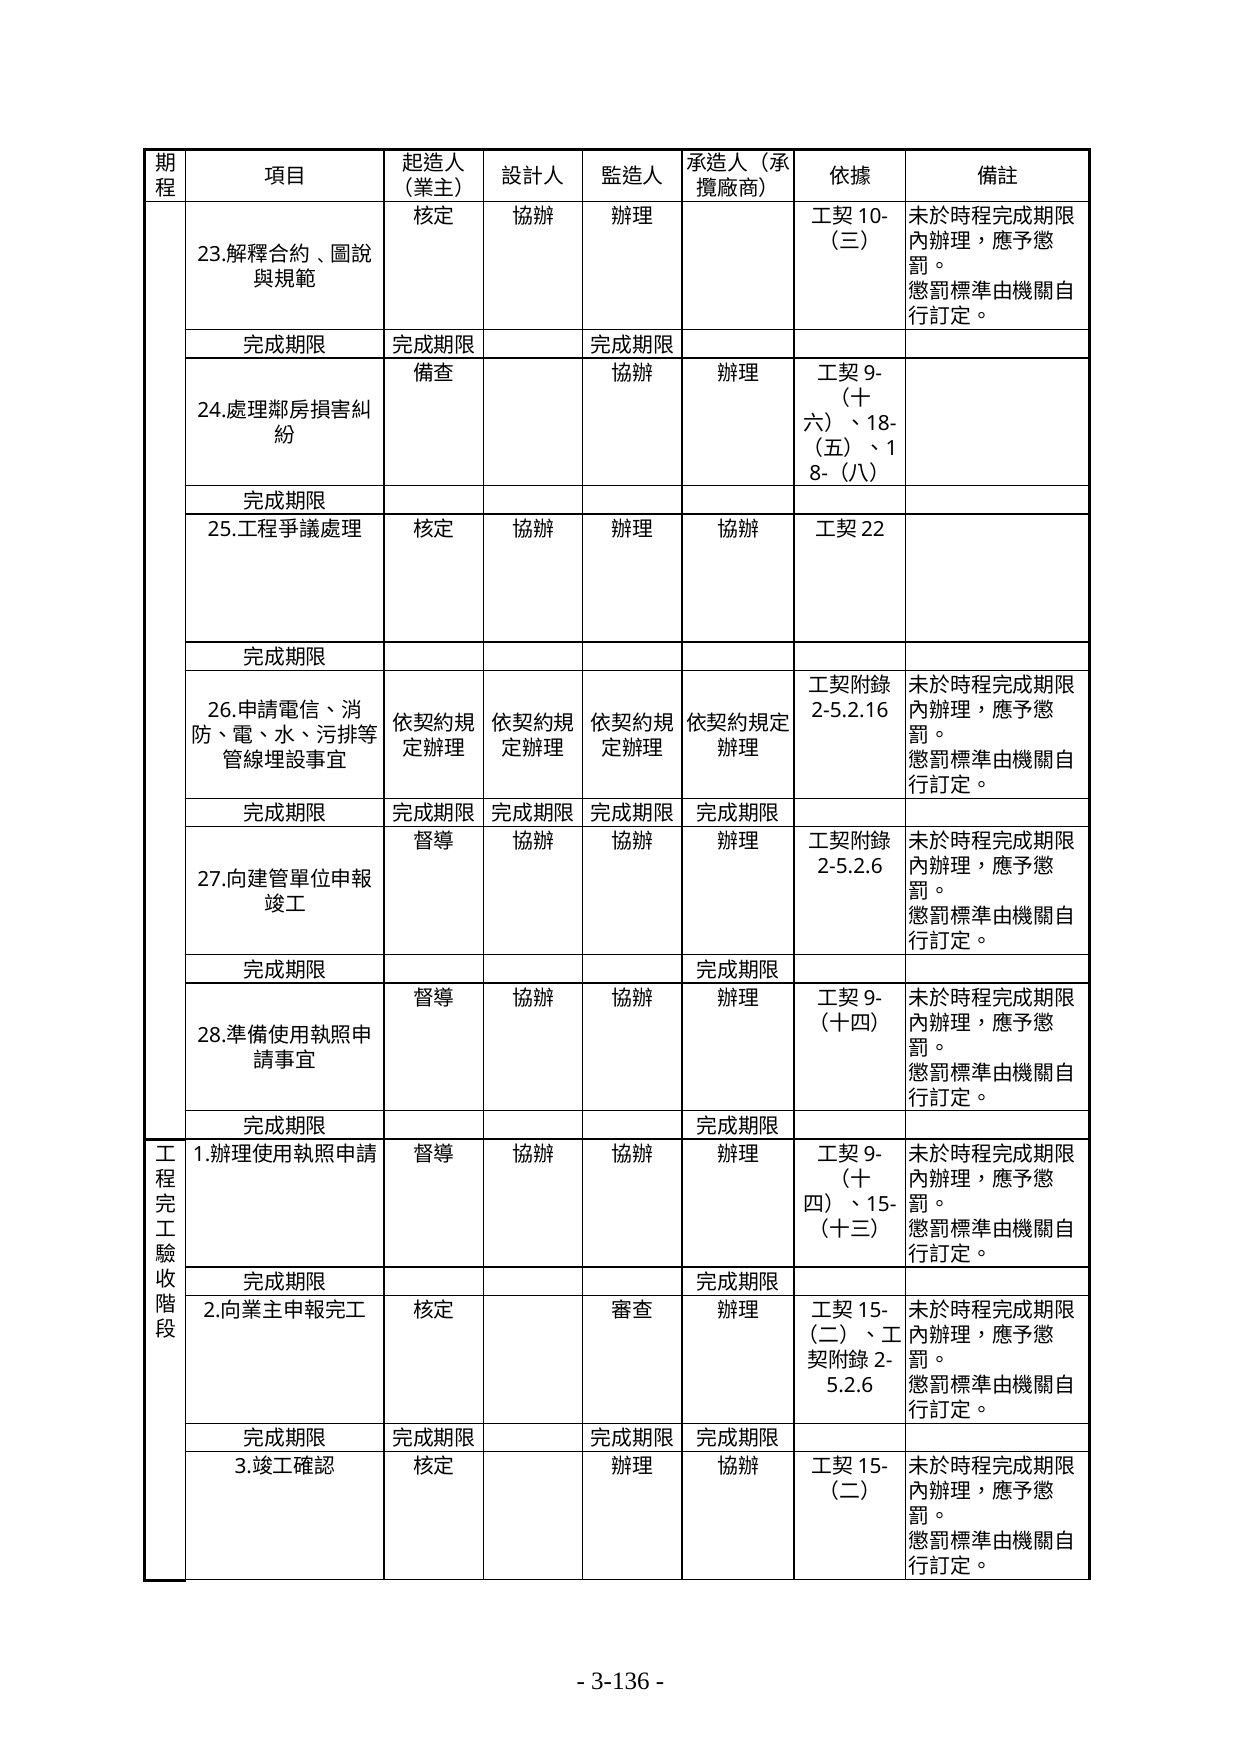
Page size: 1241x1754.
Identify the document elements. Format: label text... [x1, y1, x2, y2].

table_cell [484, 1268, 582, 1294]
table_cell 辦理 [683, 827, 793, 954]
table_cell 3.竣工確認 [186, 1452, 383, 1579]
table_cell 23.解釋合約﹑圖說與規範 [186, 202, 383, 329]
table_cell [795, 955, 905, 982]
table_cell 完成期限 [186, 1424, 383, 1451]
table_cell 完成期限 [186, 1268, 383, 1294]
table_cell [906, 515, 1088, 641]
table_cell 完成期限 [385, 1424, 483, 1451]
table_cell 完成期限 [186, 486, 383, 513]
table_cell [906, 1268, 1088, 1294]
table_cell 協辦 [683, 515, 793, 641]
table_cell [906, 486, 1088, 513]
table_cell [484, 1296, 582, 1423]
table_cell [583, 1111, 681, 1138]
table_header 項目 [186, 151, 383, 201]
table_cell [906, 330, 1088, 357]
table_cell 督導 [385, 827, 483, 954]
table_cell [484, 1424, 582, 1451]
table_cell 協辦 [583, 984, 681, 1110]
table_cell [683, 486, 793, 513]
table_cell [484, 1111, 582, 1138]
table_cell 27.向建管單位申報竣工 [186, 827, 383, 954]
table_cell [583, 955, 681, 982]
table_cell [906, 799, 1088, 826]
table_cell [906, 955, 1088, 982]
table_cell [583, 643, 681, 669]
table_cell 審查 [583, 1296, 681, 1423]
table_cell 協辦 [583, 827, 681, 954]
table_cell 完成期限 [683, 1424, 793, 1451]
table_cell [484, 359, 582, 485]
table_cell 督導 [385, 984, 483, 1110]
table_cell 未於時程完成期限內辦理，應予懲罰。 懲罰標準由機關自行訂定。 [906, 202, 1088, 329]
table_cell 完成期限 [583, 1424, 681, 1451]
table_header 監造人 [583, 151, 681, 201]
table_cell 協辦 [484, 984, 582, 1110]
table_cell 依契約規定辦理 [583, 671, 681, 798]
table_cell 協辦 [484, 827, 582, 954]
table_cell [484, 955, 582, 982]
table_cell 28.準備使用執照申請事宜 [186, 984, 383, 1110]
table_cell 核定 [385, 1296, 483, 1423]
table_cell 未於時程完成期限內辦理，應予懲罰。 懲罰標準由機關自行訂定。 [906, 1452, 1088, 1579]
table_cell 辦理 [583, 1452, 681, 1579]
table_header 依據 [795, 151, 905, 201]
table_cell [906, 1424, 1088, 1451]
table_cell 24.處理鄰房損害糾紛 [186, 359, 383, 485]
table_cell [906, 1111, 1088, 1138]
table_cell 工契附錄2-5.2.16 [795, 671, 905, 798]
table_cell 完成期限 [385, 799, 483, 826]
table_cell 1.辦理使用執照申請 [186, 1140, 383, 1266]
table_cell 協辦 [583, 1140, 681, 1266]
table_cell [484, 1452, 582, 1579]
table_cell [906, 643, 1088, 669]
table_cell 完成期限 [583, 799, 681, 826]
table_cell 依契約規定辦理 [484, 671, 582, 798]
table_cell 未於時程完成期限內辦理，應予懲罰。 懲罰標準由機關自行訂定。 [906, 827, 1088, 954]
table_cell 辦理 [683, 1296, 793, 1423]
table_cell [583, 1268, 681, 1294]
table_cell 協辦 [484, 202, 582, 329]
table_cell 完成期限 [186, 955, 383, 982]
table_cell 協辦 [484, 1140, 582, 1266]
table_cell [385, 1111, 483, 1138]
table_cell [484, 486, 582, 513]
table_header 設計人 [484, 151, 582, 201]
table_cell [683, 643, 793, 669]
table_cell [683, 330, 793, 357]
table_cell 核定 [385, 515, 483, 641]
table_cell 完成期限 [484, 799, 582, 826]
table_cell 辦理 [583, 202, 681, 329]
table_cell 工契9-（十四） [795, 984, 905, 1110]
table_cell 協辦 [683, 1452, 793, 1579]
table_cell 辦理 [683, 1140, 793, 1266]
table_cell 完成期限 [385, 330, 483, 357]
table_cell [795, 799, 905, 826]
table_cell 完成期限 [583, 330, 681, 357]
table_cell [795, 1268, 905, 1294]
table_cell [484, 330, 582, 357]
table_cell 2.向業主申報完工 [186, 1296, 383, 1423]
table_cell 協辦 [583, 359, 681, 485]
table_header 起造人（業主） [385, 151, 483, 201]
table_cell 未於時程完成期限內辦理，應予懲罰。 懲罰標準由機關自行訂定。 [906, 1296, 1088, 1423]
table_cell 工契10-（三） [795, 202, 905, 329]
table_cell [683, 202, 793, 329]
table_cell 完成期限 [186, 643, 383, 669]
table_cell 完成期限 [186, 799, 383, 826]
table_cell 完成期限 [186, 1111, 383, 1138]
table_cell 完成期限 [683, 1268, 793, 1294]
table_cell 工契9-（十四）、15-（十三） [795, 1140, 905, 1266]
table_cell 工契9-（十六）、18-（五）、18-（八） [795, 359, 905, 485]
table_cell [795, 330, 905, 357]
table_cell 辦理 [583, 515, 681, 641]
table_cell 辦理 [683, 984, 793, 1110]
table_cell [385, 1268, 483, 1294]
table_cell [795, 486, 905, 513]
table_cell 核定 [385, 202, 483, 329]
table_cell 完成期限 [683, 799, 793, 826]
table_cell [795, 1111, 905, 1138]
table_header 備註 [906, 151, 1088, 201]
table_cell 未於時程完成期限內辦理，應予懲罰。 懲罰標準由機關自行訂定。 [906, 671, 1088, 798]
table_cell [906, 359, 1088, 485]
table_cell 工契15-（二）、工契附錄2-5.2.6 [795, 1296, 905, 1423]
table_cell [484, 643, 582, 669]
table_cell 依契約規定辦理 [683, 671, 793, 798]
table_cell 完成期限 [683, 955, 793, 982]
table_cell 辦理 [683, 359, 793, 485]
table_cell 工契22 [795, 515, 905, 641]
table_cell 備查 [385, 359, 483, 485]
table_cell 完成期限 [186, 330, 383, 357]
table_cell 督導 [385, 1140, 483, 1266]
table_cell 完成期限 [683, 1111, 793, 1138]
table_cell 工契附錄2-5.2.6 [795, 827, 905, 954]
table_header 期程 [146, 151, 185, 201]
table_cell [795, 643, 905, 669]
table_cell 協辦 [484, 515, 582, 641]
table_cell [385, 486, 483, 513]
table_cell 工契15-（二） [795, 1452, 905, 1579]
table_cell 未於時程完成期限內辦理，應予懲罰。 懲罰標準由機關自行訂定。 [906, 1140, 1088, 1266]
table_cell [385, 643, 483, 669]
table_cell [146, 202, 185, 1138]
table_cell 未於時程完成期限內辦理，應予懲罰。 懲罰標準由機關自行訂定。 [906, 984, 1088, 1110]
table_cell 25.工程爭議處理 [186, 515, 383, 641]
table_cell 26.申請電信、消防、電、水、污排等管線埋設事宜 [186, 671, 383, 798]
table_cell [795, 1424, 905, 1451]
table_cell [583, 486, 681, 513]
table_header 承造人（承攬廠商） [683, 151, 793, 201]
table_cell 核定 [385, 1452, 483, 1579]
table_cell 依契約規定辦理 [385, 671, 483, 798]
table_cell 工程完工驗收階段 [146, 1141, 185, 1579]
table_cell [385, 955, 483, 982]
